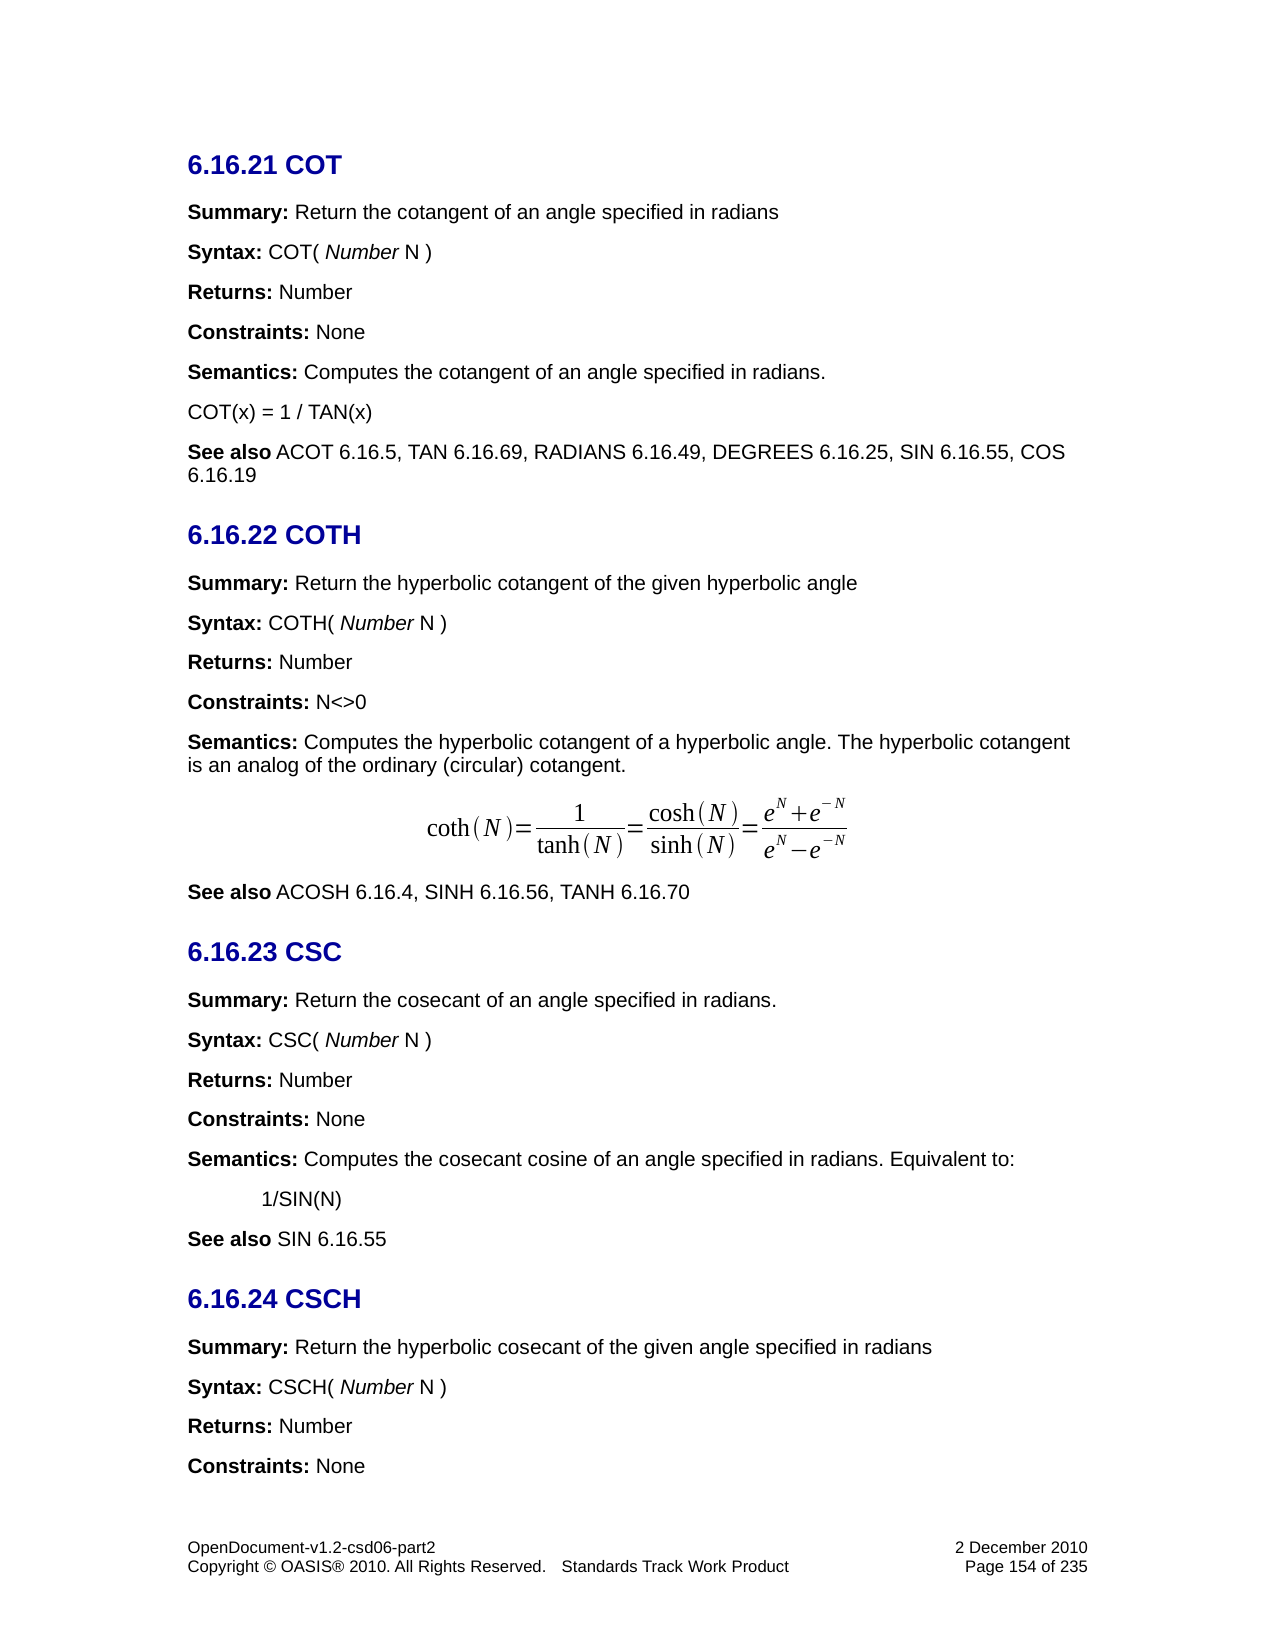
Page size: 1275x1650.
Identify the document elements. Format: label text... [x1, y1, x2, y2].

text Syntax: CSCH( Number N ) [187, 1375, 1088, 1398]
text Constraints: None [187, 1108, 1088, 1131]
text Constraints: N<>0 [187, 691, 1088, 714]
text Returns: Number [187, 1068, 1088, 1091]
text Summary: Return the hyperbolic cotangent of the given hyperbolic angle [187, 571, 1088, 594]
subtitle CSC [187, 937, 1088, 968]
text Syntax: COT( Number N ) [187, 241, 1088, 264]
text Summary: Return the cotangent of an angle specified in radians [187, 201, 1088, 224]
subtitle COTH [187, 520, 1088, 550]
text Semantics: Computes the cotangent of an angle specified in radians. [187, 361, 1088, 384]
text Semantics: Computes the hyperbolic cotangent of a hyperbolic angle. The hyperbolic cotangent is an analog of the ordinary (circular) cotangent. [187, 731, 1088, 777]
text 1/SIN(N) [187, 1188, 1088, 1211]
text COT(x) = 1 / TAN(x) [187, 401, 1088, 424]
subtitle CSCH [187, 1284, 1088, 1314]
text Returns: Number [187, 651, 1088, 674]
text Returns: Number [187, 1415, 1088, 1438]
text Summary: Return the cosecant of an angle specified in radians. [187, 988, 1088, 1012]
text Syntax: COTH( Number N ) [187, 611, 1088, 634]
text Returns: Number [187, 281, 1088, 304]
text See also SIN 6.16.55 [187, 1228, 1088, 1251]
text Constraints: None [187, 321, 1088, 344]
text Semantics: Computes the cosecant cosine of an angle specified in radians. Equivalent to: [187, 1148, 1088, 1171]
text Constraints: None [187, 1455, 1088, 1478]
text Summary: Return the hyperbolic cosecant of the given angle specified in radians [187, 1335, 1088, 1359]
text See also ACOT 6.16.5, TAN 6.16.69, RADIANS 6.16.49, DEGREES 6.16.25, SIN 6.16.55, COS 6.16.19 [187, 440, 1088, 487]
subtitle COT [187, 150, 1088, 180]
text Syntax: CSC( Number N ) [187, 1028, 1088, 1052]
text See also ACOSH 6.16.4, SINH 6.16.56, TANH 6.16.70 [187, 881, 1088, 904]
